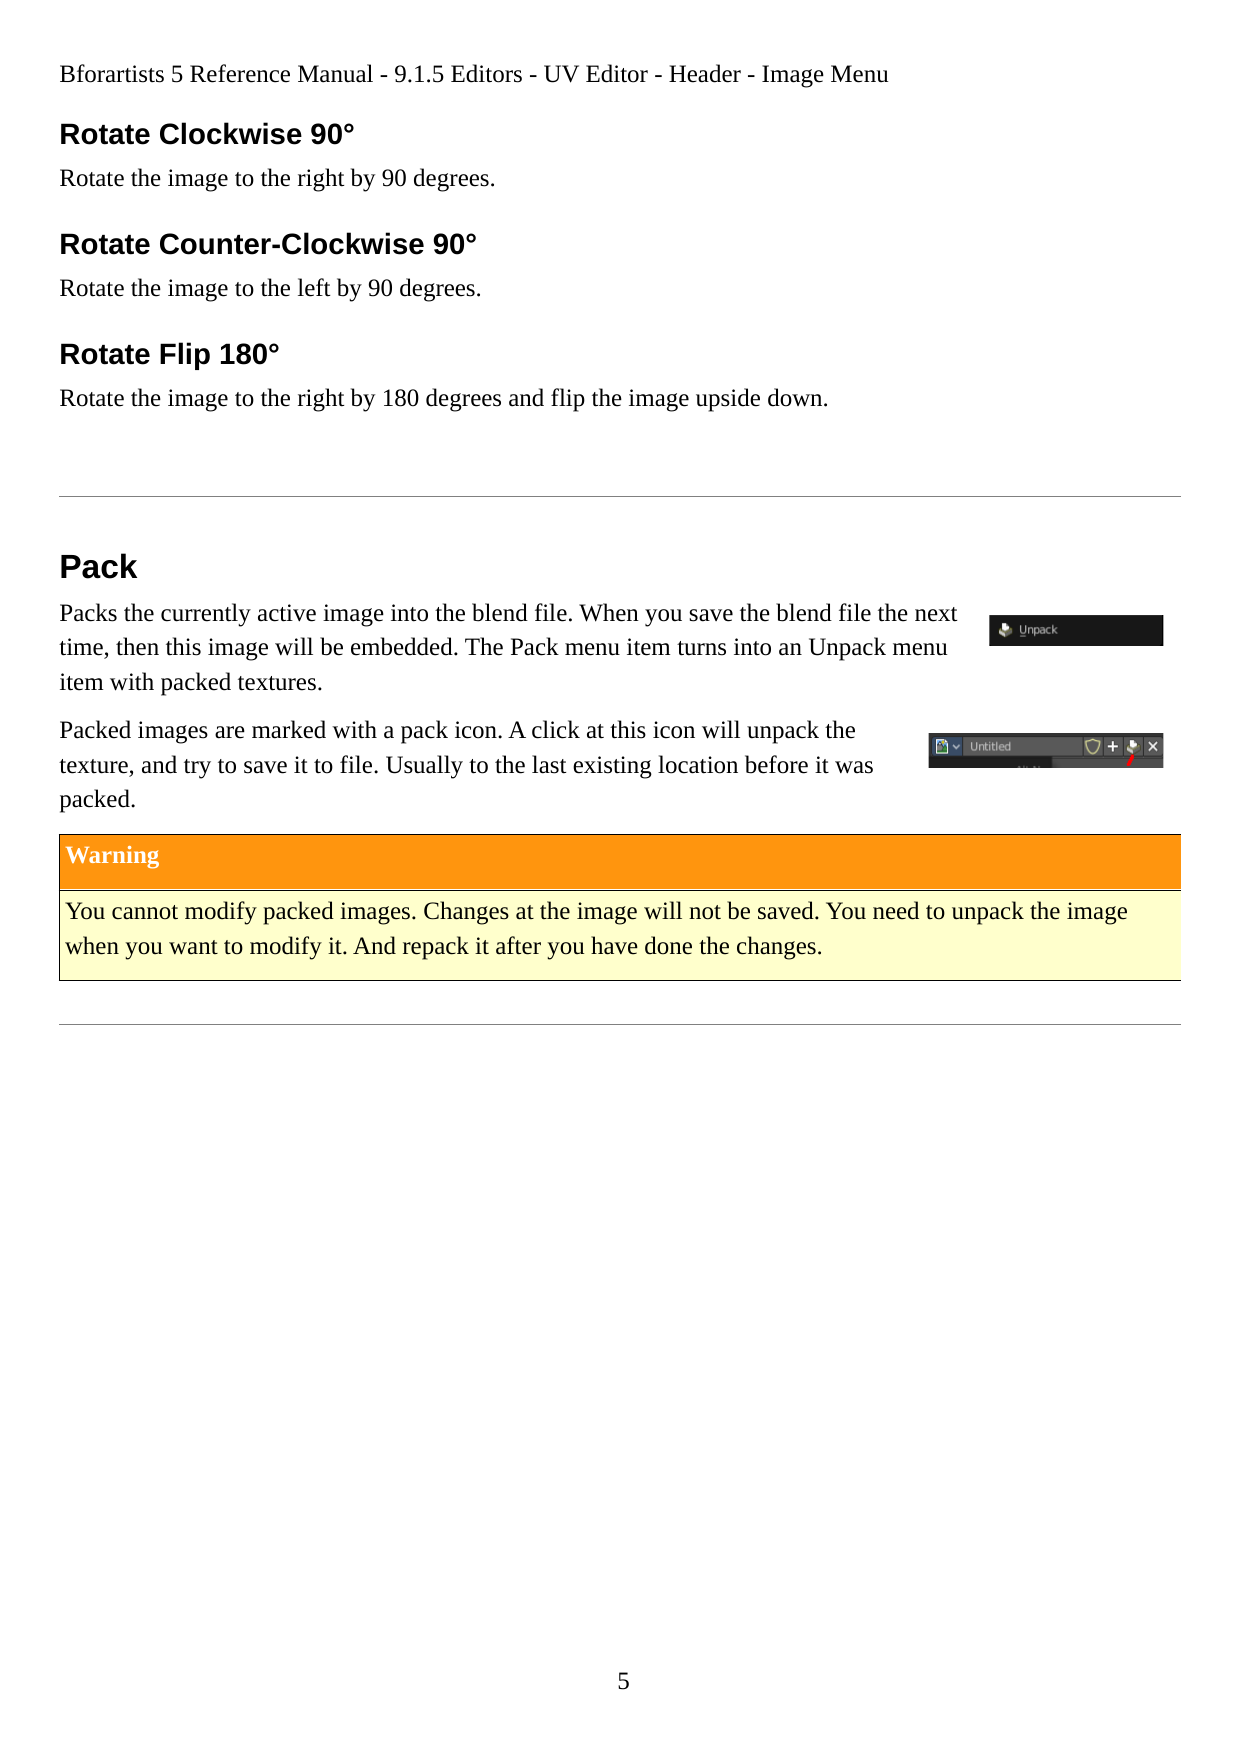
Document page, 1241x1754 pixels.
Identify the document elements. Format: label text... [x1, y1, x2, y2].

picture [989, 615, 1164, 646]
text Rotate the image to the right by 180 degrees and flip the image upside down. [59, 383, 1181, 412]
text Rotate the image to the right by 90 degrees. [59, 163, 1181, 192]
table_header Warning [60, 835, 1181, 889]
picture [928, 733, 1164, 768]
subtitle Rotate Counter-Clockwise 90° [59, 227, 1181, 261]
text Packed images are marked with a pack icon. A click at this icon will unpack the texture, and try to save it to file. Usually to the last existing location before it was packed. [59, 716, 1181, 813]
text Packs the currently active image into the blend file. When you save the blend file the next time, then this image will be embedded. The Pack menu item turns into an Unpack menu item with packed textures. [59, 598, 1181, 695]
subtitle Rotate Flip 180° [59, 337, 1181, 371]
subtitle Rotate Clockwise 90° [59, 117, 1181, 151]
text Rotate the image to the left by 90 degrees. [59, 273, 1181, 302]
table_cell You cannot modify packed images. Changes at the image will not be saved. You need to unpack the image when you want to modify it. And repack it after you have done the changes. [60, 891, 1181, 980]
subtitle Pack [59, 546, 1181, 585]
